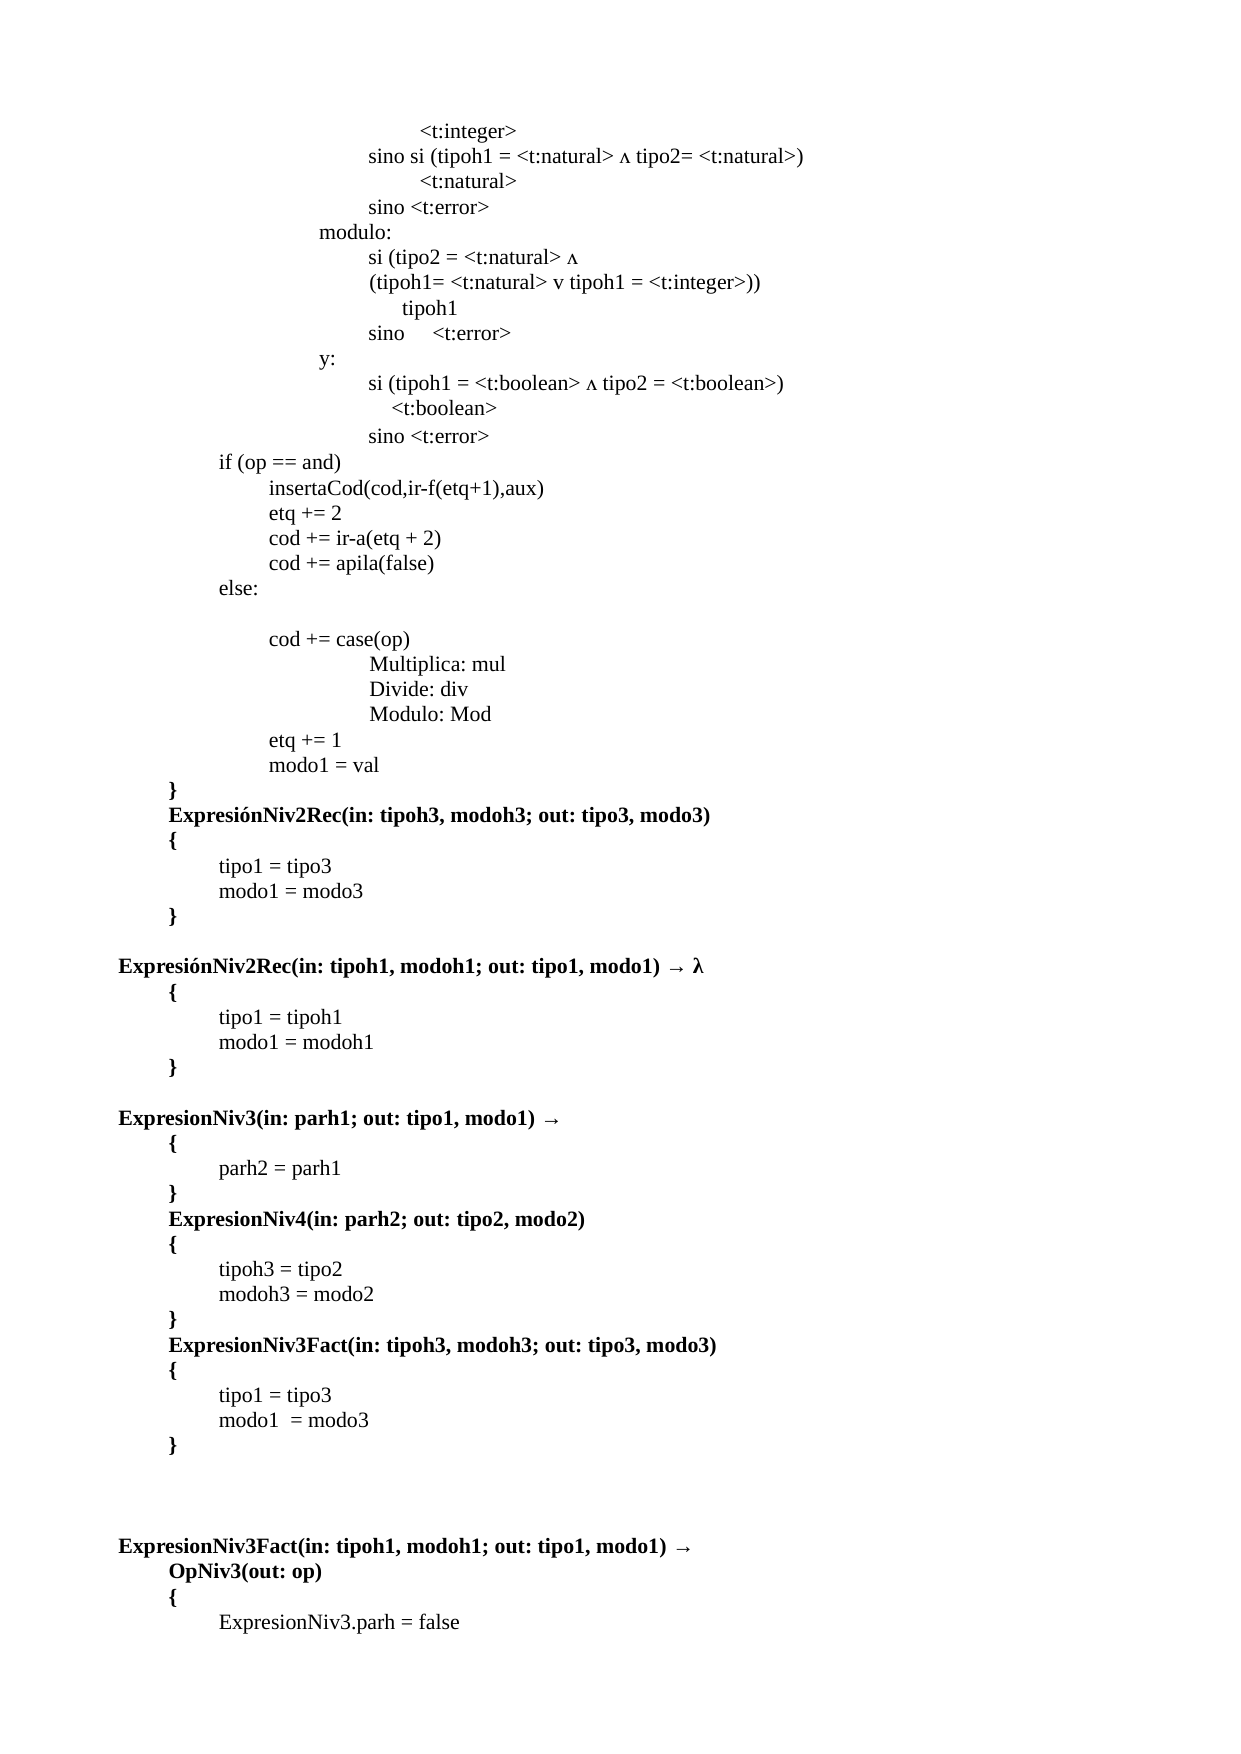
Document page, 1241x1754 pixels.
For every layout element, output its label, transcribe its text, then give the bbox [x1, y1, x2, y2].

text modo1 = modoh1 [168, 1029, 1122, 1054]
text sino si (tipoh1 = <t:natural> ᴧ tipo2= <t:natural>) [168, 143, 1122, 168]
text ExpresionNiv4(in: parh2; out: tipo2, modo2) [168, 1206, 1122, 1231]
text Modulo: Mod [168, 701, 1122, 727]
text sino <t:error> [168, 421, 1122, 449]
text si (tipoh1 = <t:boolean> ᴧ tipo2 = <t:boolean>) [168, 370, 1122, 395]
text { [168, 1231, 1122, 1256]
text } [168, 1180, 1122, 1206]
text } [168, 777, 1122, 802]
text cod += apila(false) [168, 550, 1122, 575]
text else: [168, 575, 1122, 601]
text } [168, 1306, 1122, 1332]
text modulo: [168, 219, 1122, 244]
text modo1 = modo3 [168, 878, 1122, 903]
text ExpresionNiv3(in: parh1; out: tipo1, modo1) → [118, 1105, 1122, 1130]
text if (op == and) [168, 449, 1122, 474]
text parh2 = parh1 [168, 1155, 1122, 1180]
text { [168, 1357, 1122, 1382]
text tipo1 = tipoh1 [168, 1004, 1122, 1029]
text ExpresiónNiv2Rec(in: tipoh1, modoh1; out: tipo1, modo1) → λ [118, 953, 1122, 979]
text ExpresionNiv3Fact(in: tipoh3, modoh3; out: tipo3, modo3) [168, 1332, 1122, 1357]
text etq += 2 [168, 500, 1122, 525]
text etq += 1 [168, 727, 1122, 752]
text tipo1 = tipo3 [168, 1382, 1122, 1407]
text ExpresionNiv3Fact(in: tipoh1, modoh1; out: tipo1, modo1) → [118, 1533, 1122, 1558]
text <t:integer> [168, 118, 1122, 143]
text } [168, 1432, 1122, 1458]
text cod += case(op) [168, 626, 1122, 651]
text Multiplica: mul [168, 651, 1122, 676]
text } [168, 1054, 1122, 1079]
text tipo1 = tipo3 [168, 853, 1122, 878]
text <t:boolean> [168, 395, 1122, 421]
text { [168, 827, 1122, 853]
text OpNiv3(out: op) [118, 1558, 1122, 1584]
text ExpresionNiv3.parh = false [168, 1609, 1122, 1634]
text modo1 = val [168, 752, 1122, 777]
text sino <t:error> [168, 194, 1122, 219]
text y: [168, 345, 1122, 370]
text (tipoh1= <t:natural> v tipoh1 = <t:integer>)) [168, 269, 1122, 294]
text insertaCod(cod,ir-f(etq+1),aux) [168, 474, 1122, 500]
text modoh3 = modo2 [168, 1281, 1122, 1306]
text ExpresiónNiv2Rec(in: tipoh3, modoh3; out: tipo3, modo3) [168, 802, 1122, 827]
text tipoh1 [168, 294, 1122, 320]
text { [168, 1584, 1122, 1609]
text Divide: div [168, 676, 1122, 701]
text sino <t:error> [168, 320, 1122, 345]
text si (tipo2 = <t:natural> ᴧ [168, 244, 1122, 269]
text } [168, 903, 1122, 928]
text cod += ir-a(etq + 2) [168, 525, 1122, 550]
text modo1 = modo3 [168, 1407, 1122, 1432]
text tipoh3 = tipo2 [168, 1256, 1122, 1281]
text <t:natural> [168, 168, 1122, 194]
text { [168, 1130, 1122, 1155]
text { [168, 979, 1122, 1004]
